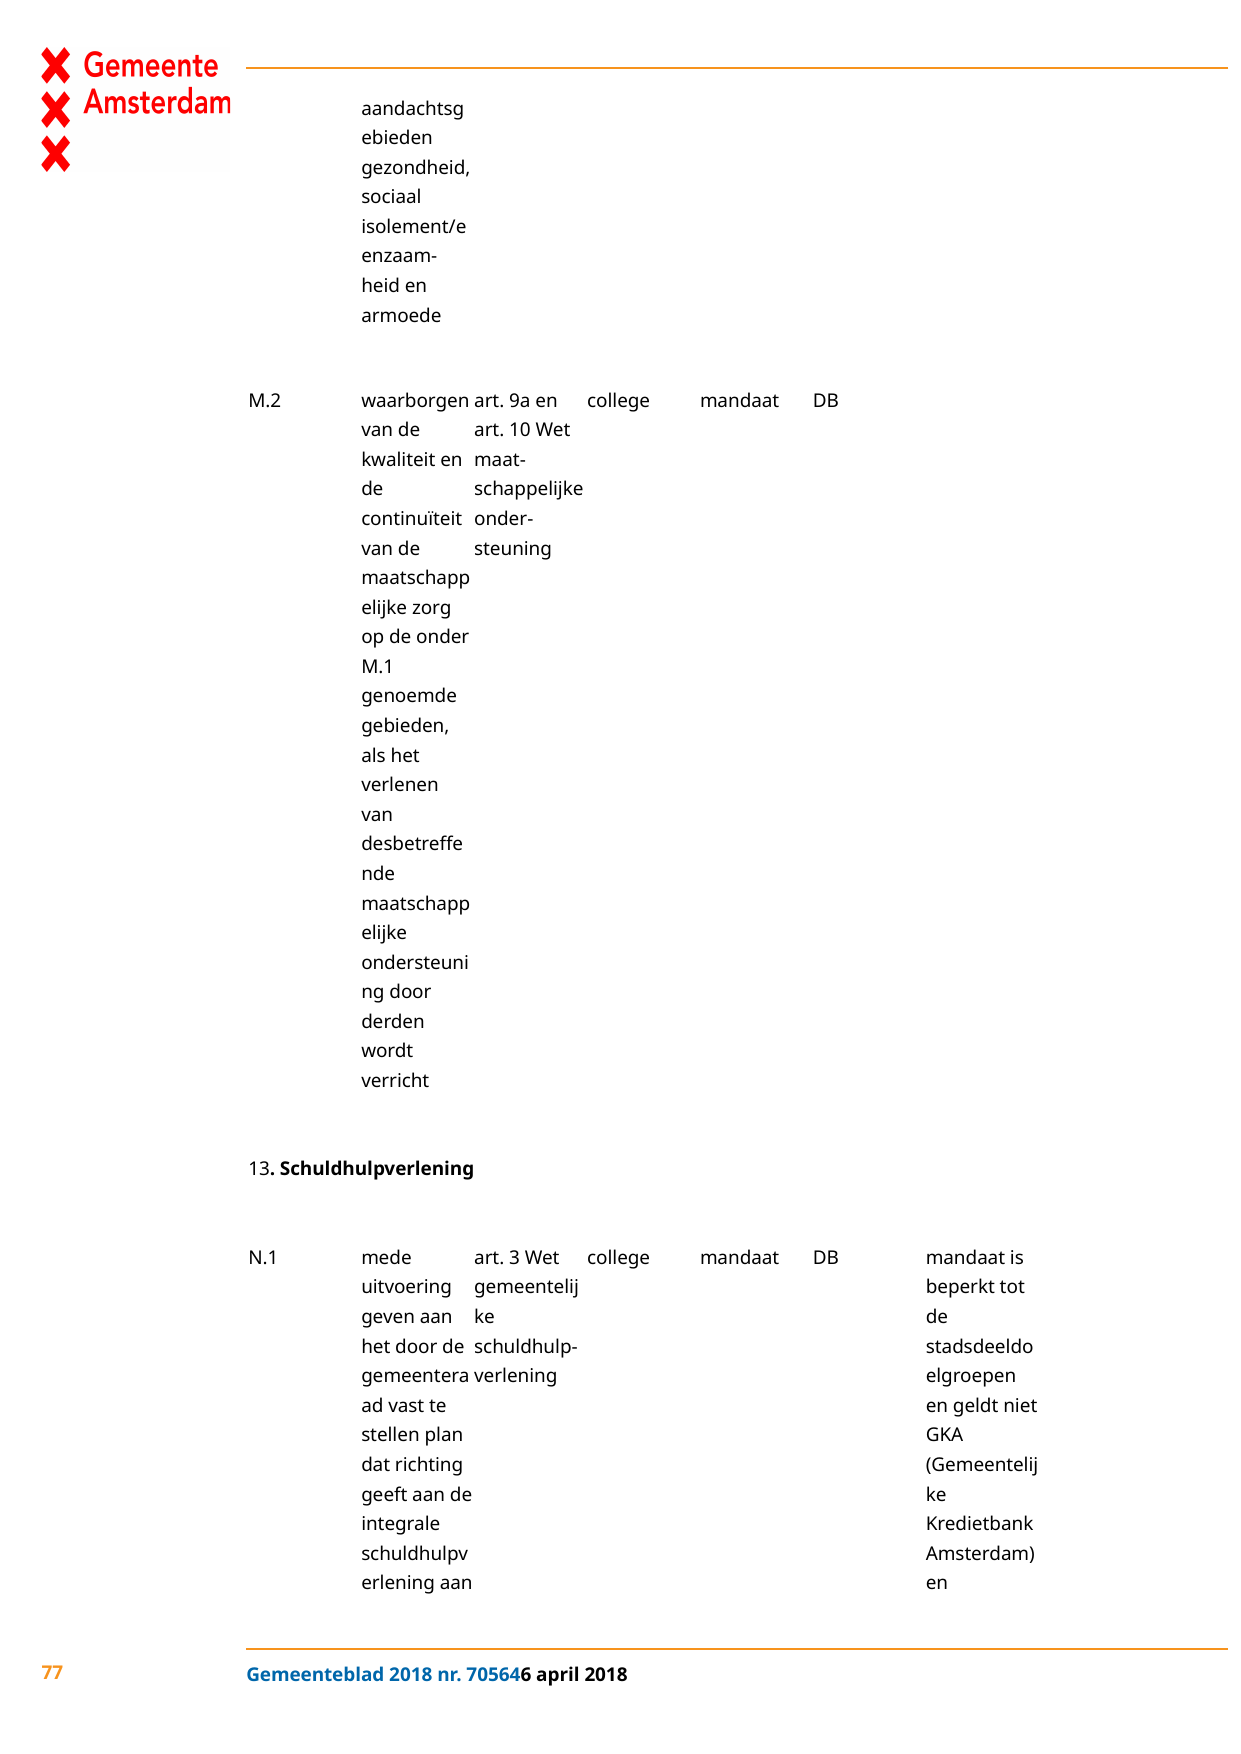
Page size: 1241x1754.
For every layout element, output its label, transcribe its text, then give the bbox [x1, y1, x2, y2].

table_header [474, 95, 587, 357]
text 13. Schuldhulpverlening [248, 1155, 1152, 1181]
table_header art. 3 Wet gemeentelijke schuldhulp-verlening [474, 1215, 587, 1595]
table_header mandaat [700, 1215, 813, 1595]
table_header [1039, 1215, 1152, 1595]
table_cell art. 9a en art. 10 Wet maat-schappelijke onder-steuning [474, 357, 587, 1122]
table_cell DB [813, 357, 926, 1122]
table_header [248, 95, 361, 357]
table_cell [1039, 357, 1152, 1122]
table_cell waarborgen van de kwaliteit en de continuïteit van de maatschappelijke zorg op de onder M.1 genoemde gebieden, als het verlenen van desbetreffende maatschappelijke ondersteuning door derden wordt verricht [361, 357, 474, 1122]
table_header [587, 95, 700, 357]
table_cell mandaat [700, 357, 813, 1122]
table_header [1039, 95, 1152, 357]
table_header college [587, 1215, 700, 1595]
table_cell college [587, 357, 700, 1122]
table_header N.1 [248, 1215, 361, 1595]
table_header DB [813, 1215, 926, 1595]
table_cell [926, 357, 1038, 1122]
table_header [926, 95, 1038, 357]
table_cell M.2 [248, 357, 361, 1122]
table_header mede uitvoering geven aan het door de gemeenteraad vast te stellen plan dat richting geeft aan de integrale schuldhulpverlening aan [361, 1215, 474, 1595]
table_header [813, 95, 926, 357]
table_header mandaat is beperkt tot de stadsdeeldoelgroepen en geldt niet GKA (Gemeentelijke Kredietbank Amsterdam) en [926, 1215, 1038, 1595]
table_header [700, 95, 813, 357]
picture [41, 47, 231, 172]
table_header aandachtsgebieden gezondheid, sociaal isolement/eenzaam-heid en armoede [361, 95, 474, 357]
